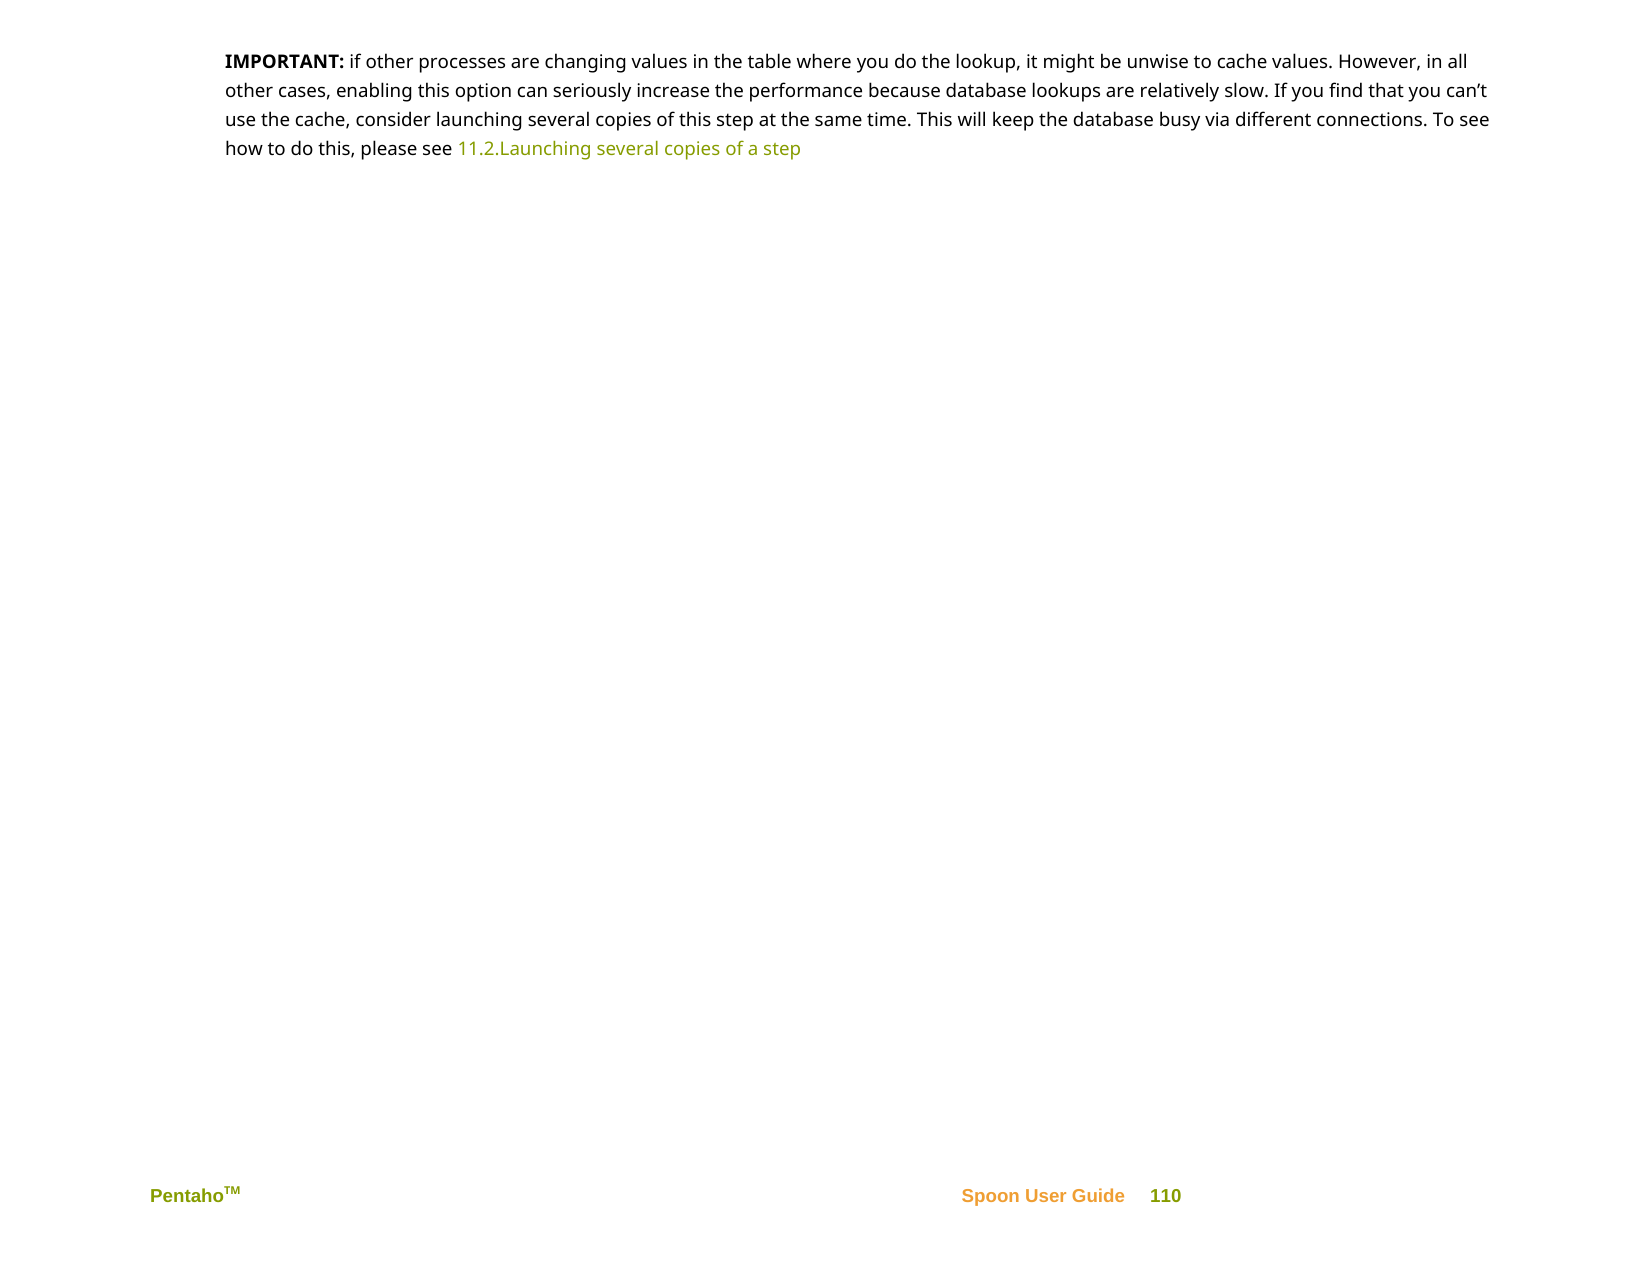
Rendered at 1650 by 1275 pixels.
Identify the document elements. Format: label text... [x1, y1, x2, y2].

text IMPORTANT: if other processes are changing values in the table where you do the lookup, it might be unwise to cache values. However, in all other cases, enabling this option can seriously increase the performance because database lookups are relatively slow. If you find that you can’t use the cache, consider launching several copies of this step at the same time. This will keep the database busy via different connections. To see how to do this, please see 11.2.Launching several copies of a step [225, 45, 1500, 162]
